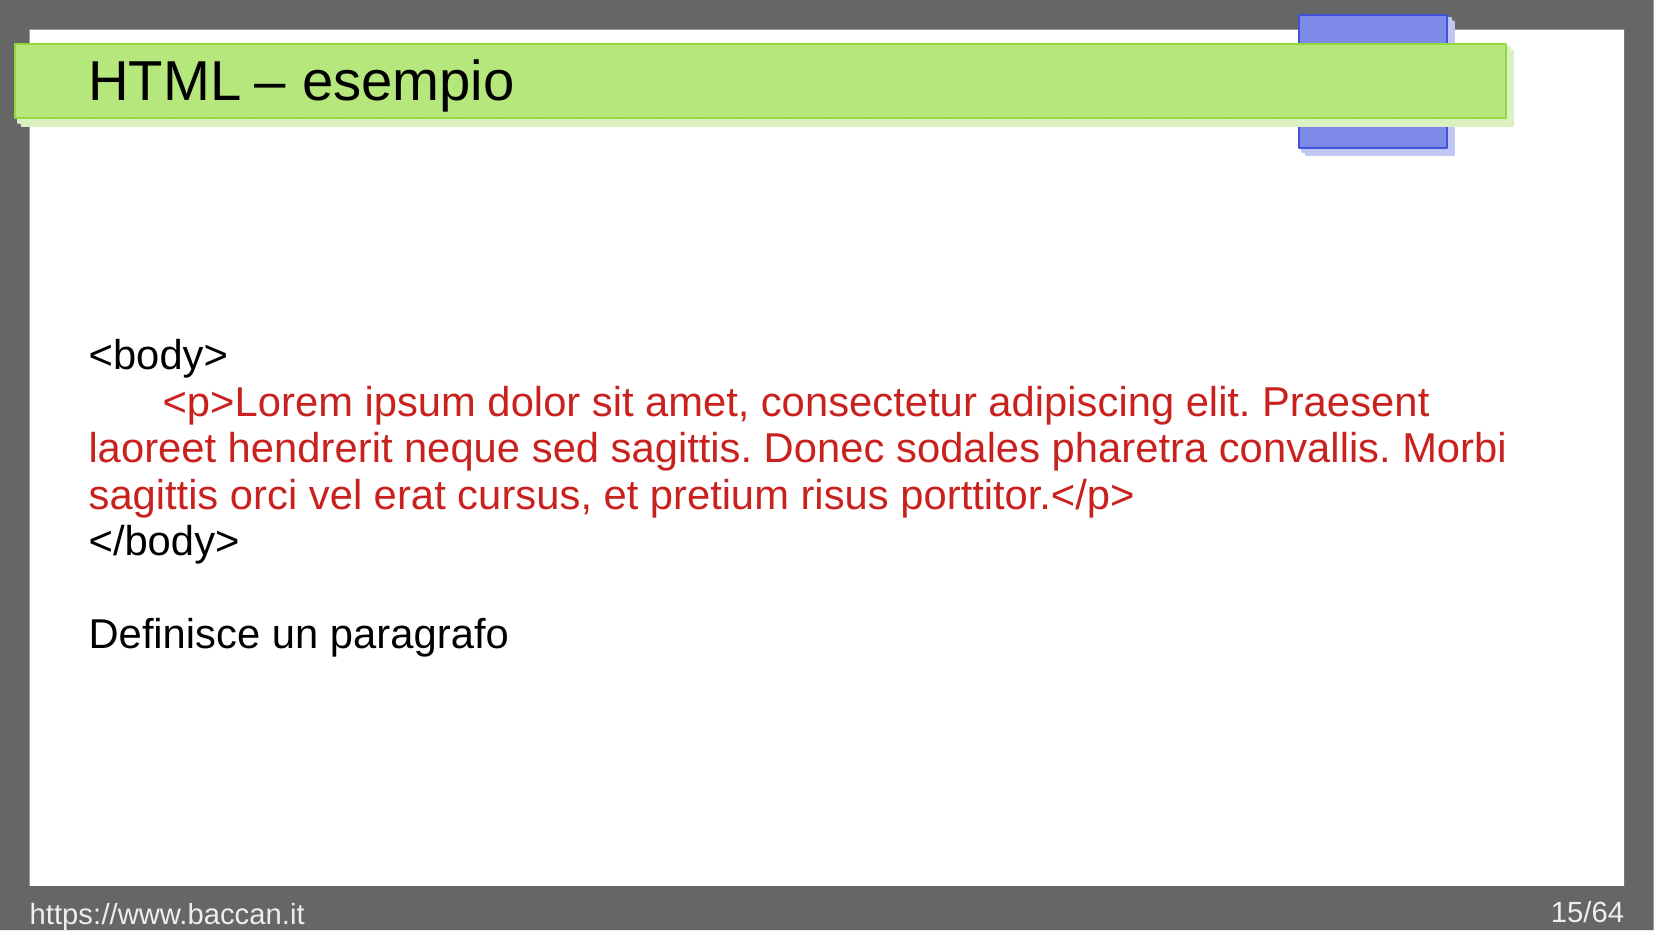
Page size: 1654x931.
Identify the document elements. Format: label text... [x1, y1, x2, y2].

title HTML – esempio [88, 44, 1506, 119]
text_box <body> <p>Lorem ipsum dolor sit amet, consectetur adipiscing elit. Praesent laoreet hendrerit neque sed sagittis. Donec sodales pharetra convallis. Morbi sagittis orci vel erat cursus, et pretium risus porttitor.</p> </body> Definisce un paragrafo [88, 169, 1565, 821]
